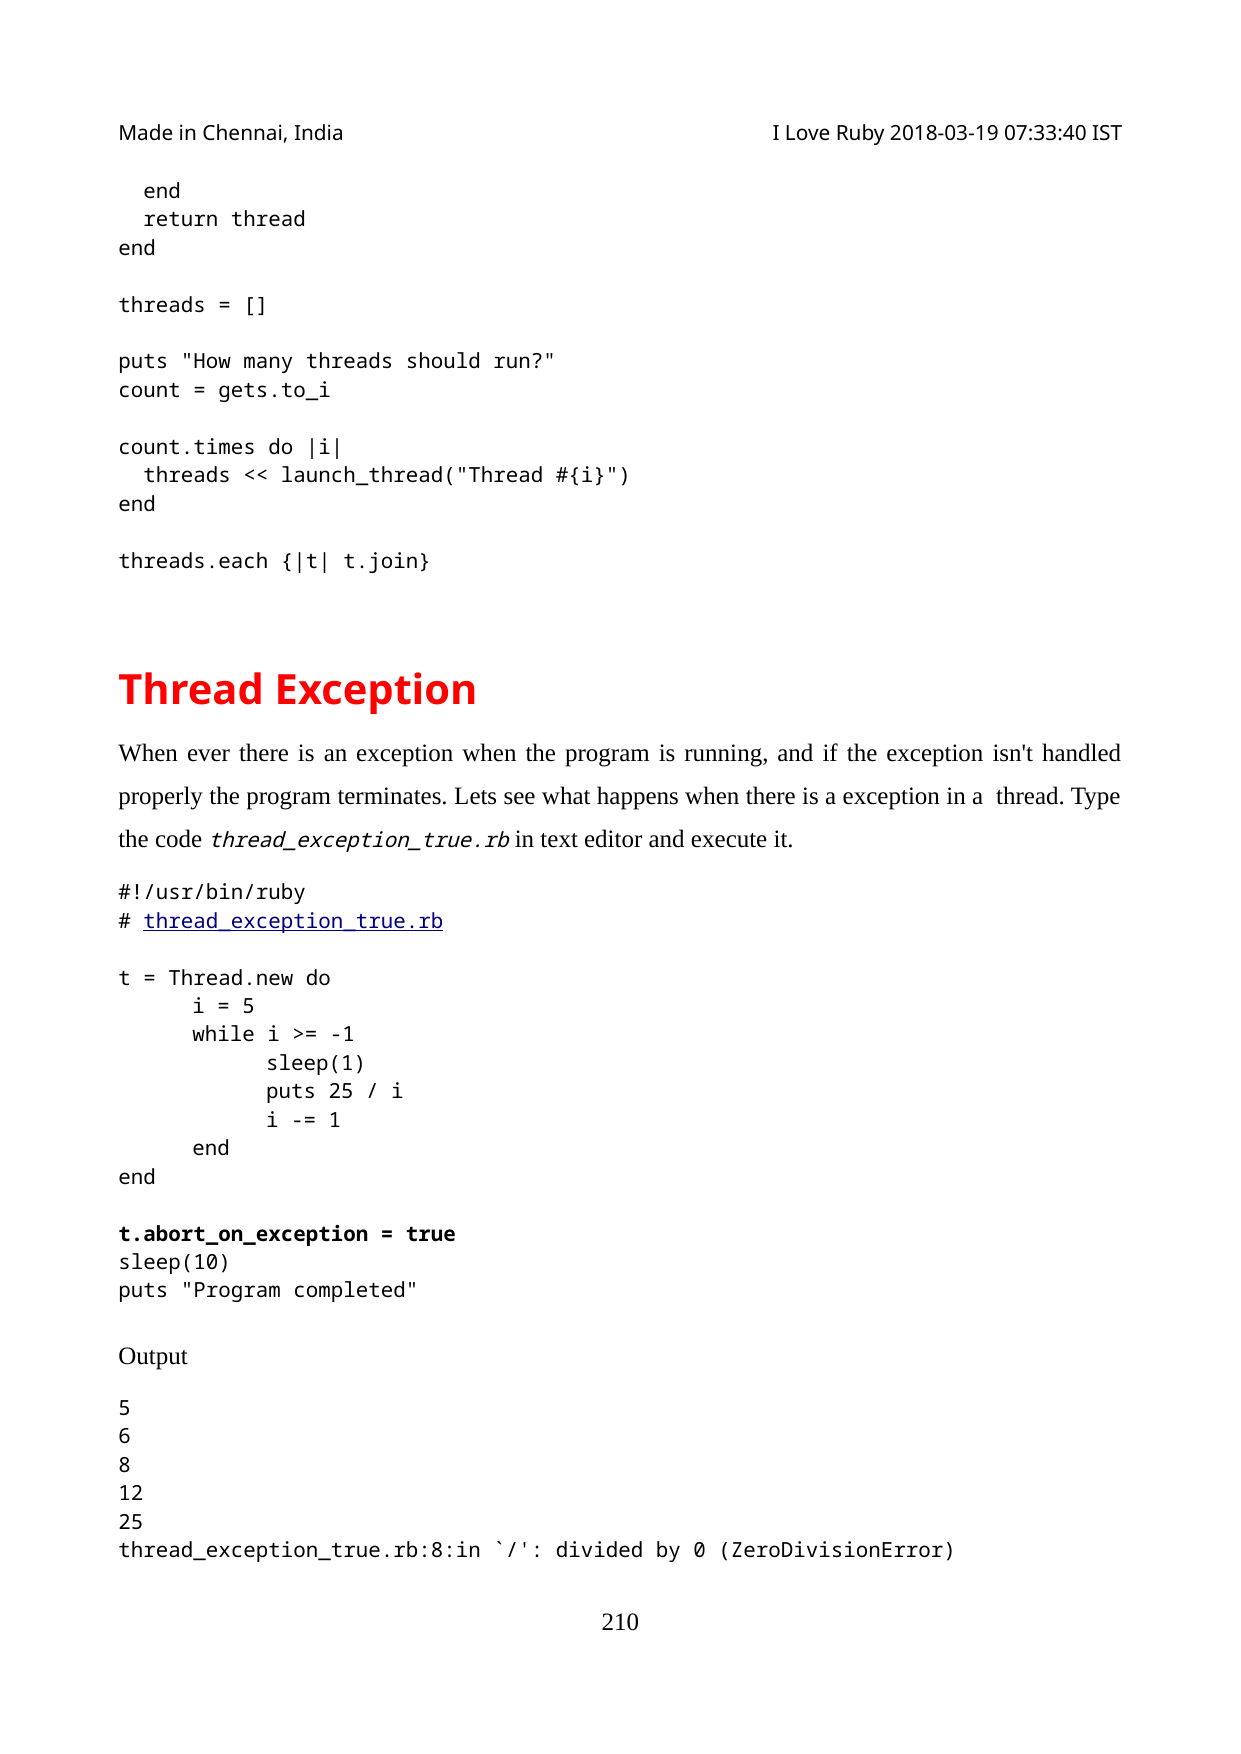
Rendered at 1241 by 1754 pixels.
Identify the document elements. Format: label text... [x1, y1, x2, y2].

text return thread [118, 204, 1122, 233]
text end [118, 1162, 1122, 1190]
text 12 [118, 1478, 1122, 1507]
text i -= 1 [118, 1105, 1122, 1133]
text puts 25 / i [118, 1076, 1122, 1105]
text 5 [118, 1393, 1122, 1422]
text i = 5 [118, 991, 1122, 1019]
text end [118, 489, 1122, 517]
text threads.each {|t| t.join} [118, 546, 1122, 574]
text # thread_exception_true.rb [118, 906, 1122, 934]
text #!/usr/bin/ruby [118, 877, 1122, 906]
text end [118, 233, 1122, 261]
text count = gets.to_i [118, 375, 1122, 403]
text end [118, 176, 1122, 204]
text t.abort_on_exception = true [118, 1219, 1122, 1247]
subtitle Thread Exception [118, 660, 1122, 717]
text When ever there is an exception when the program is running, and if the exception isn't handled properly the program terminates. Lets see what happens when there is a exception in a thread. Type the code thread_exception_true.rb in text editor and execute it. [118, 738, 1122, 854]
text Output [118, 1341, 1122, 1370]
text thread_exception_true.rb:8:in `/': divided by 0 (ZeroDivisionError) [118, 1535, 1122, 1564]
text threads = [] [118, 290, 1122, 318]
text t = Thread.new do [118, 963, 1122, 991]
text 6 [118, 1422, 1122, 1450]
text 8 [118, 1450, 1122, 1478]
text puts "How many threads should run?" [118, 347, 1122, 375]
text count.times do |i| [118, 432, 1122, 460]
text 25 [118, 1507, 1122, 1535]
text end [118, 1133, 1122, 1162]
text threads << launch_thread("Thread #{i}") [118, 460, 1122, 489]
text sleep(1) [118, 1048, 1122, 1076]
text while i >= -1 [118, 1019, 1122, 1048]
text puts "Program completed" [118, 1276, 1122, 1304]
text sleep(10) [118, 1247, 1122, 1276]
